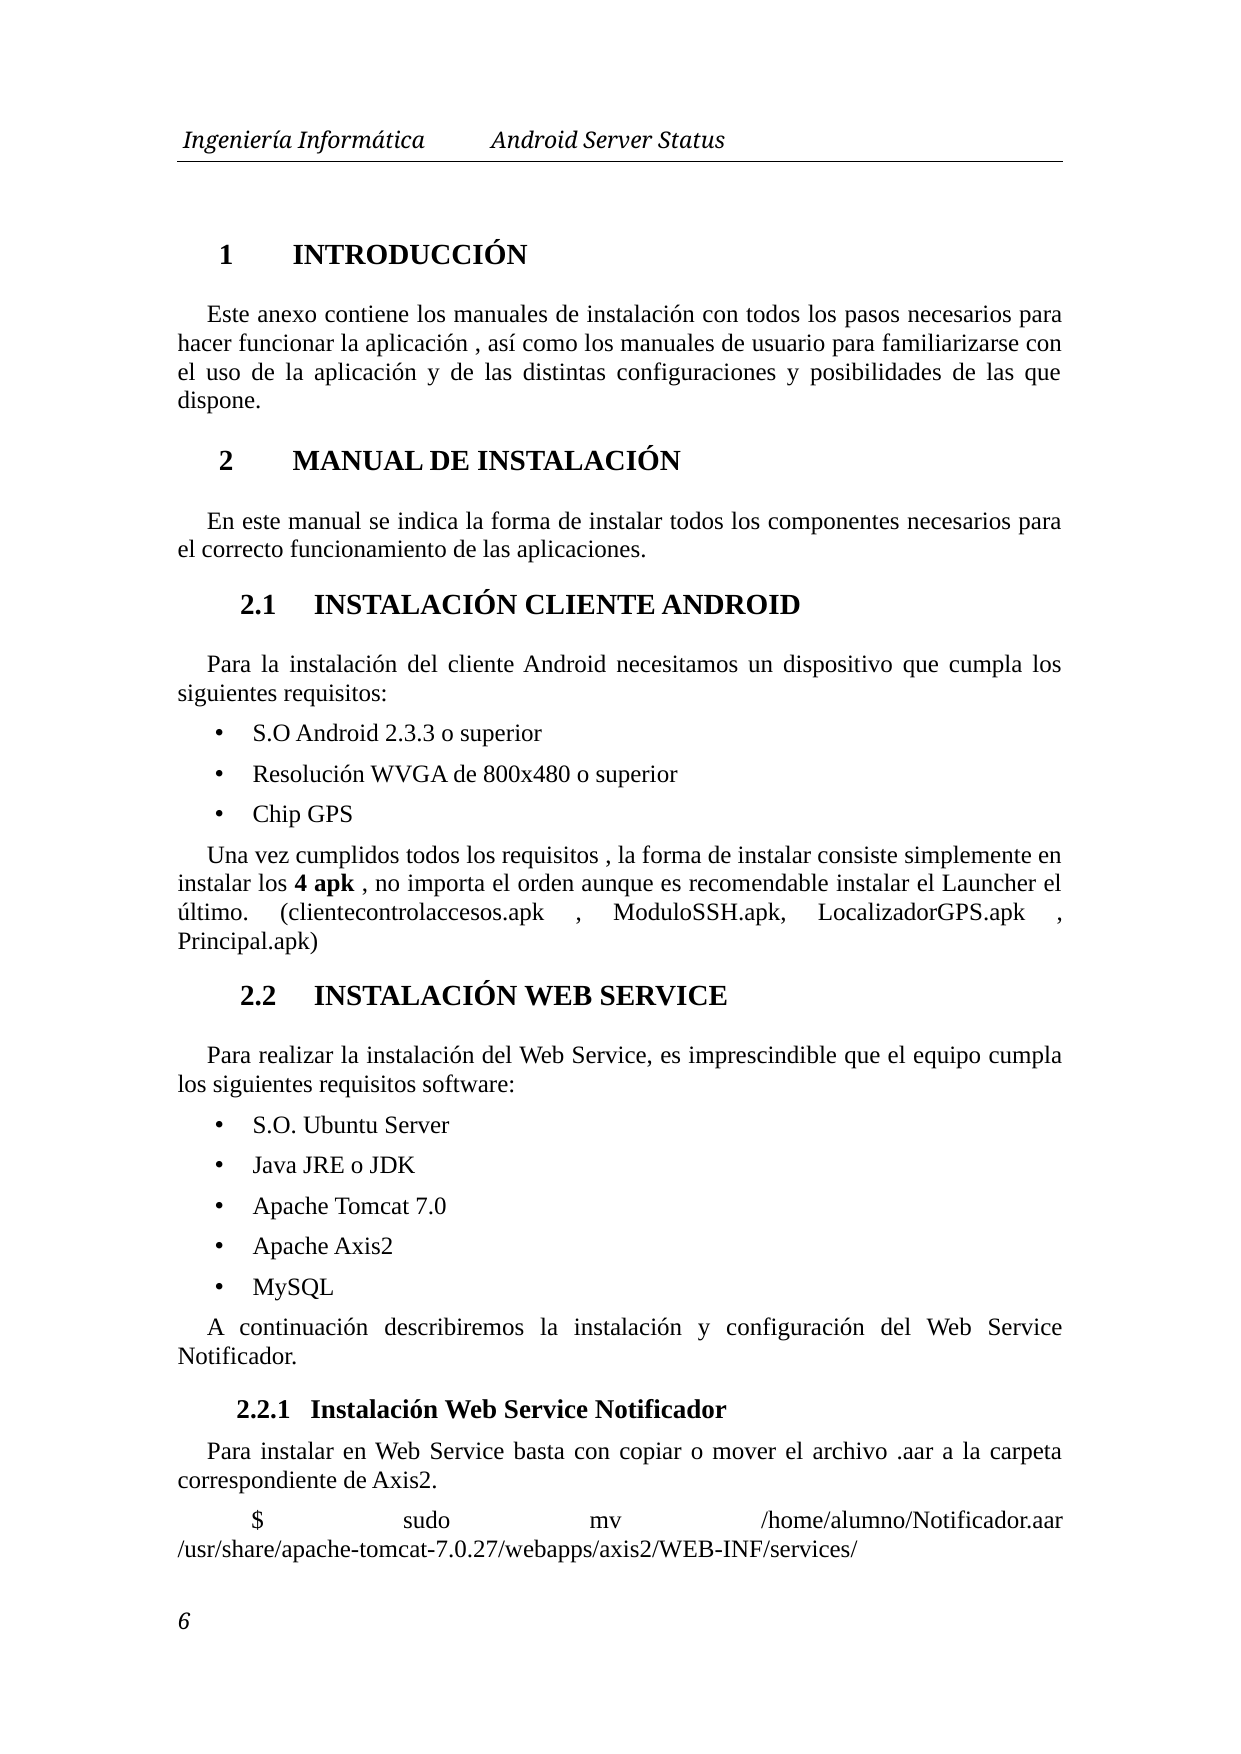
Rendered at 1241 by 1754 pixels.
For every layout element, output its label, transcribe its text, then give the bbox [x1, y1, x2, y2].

subtitle Instalación cliente Android [240, 587, 1063, 620]
list MySQL [215, 1272, 1063, 1301]
text Este anexo contiene los manuales de instalación con todos los pasos necesarios para hacer funcionar la aplicación , así como los manuales de usuario para familiarizarse con el uso de la aplicación y de las distintas configuraciones y posibilidades de las que dispone. [177, 299, 1063, 414]
text Para la instalación del cliente Android necesitamos un dispositivo que cumpla los siguientes requisitos: [177, 649, 1063, 706]
list S.O. Ubuntu Server [215, 1110, 1063, 1138]
list Apache Tomcat 7.0 [215, 1191, 1063, 1219]
text En este manual se indica la forma de instalar todos los componentes necesarios para el correcto funcionamiento de las aplicaciones. [177, 506, 1063, 563]
text Para instalar en Web Service basta con copiar o mover el archivo .aar a la carpeta correspondiente de Axis2. [177, 1436, 1063, 1494]
list Chip GPS [215, 799, 1063, 828]
list Apache Axis2 [215, 1231, 1063, 1260]
list S.O Android 2.3.3 o superior [215, 718, 1063, 747]
text $ sudo mv /home/alumno/Notificador.aar /usr/share/apache-tomcat-7.0.27/webapps/axis2/WEB-INF/services/ [177, 1506, 1063, 1563]
list Resolución WVGA de 800x480 o superior [215, 759, 1063, 787]
subtitle Manual de instalación [218, 443, 1063, 477]
subtitle Introducción [218, 237, 1063, 270]
text A continuación describiremos la instalación y configuración del Web Service Notificador. [177, 1312, 1063, 1370]
text Una vez cumplidos todos los requisitos , la forma de instalar consiste simplemente en instalar los 4 apk , no importa el orden aunque es recomendable instalar el Launcher el último. (clientecontrolaccesos.apk , ModuloSSH.apk, LocalizadorGPS.apk , Principal.apk) [177, 840, 1063, 955]
list Java JRE o JDK [215, 1150, 1063, 1179]
subtitle Instalación Web Service [240, 978, 1063, 1012]
subtitle Instalación Web Service Notificador [236, 1393, 1004, 1424]
text Para realizar la instalación del Web Service, es imprescindible que el equipo cumpla los siguientes requisitos software: [177, 1041, 1063, 1098]
